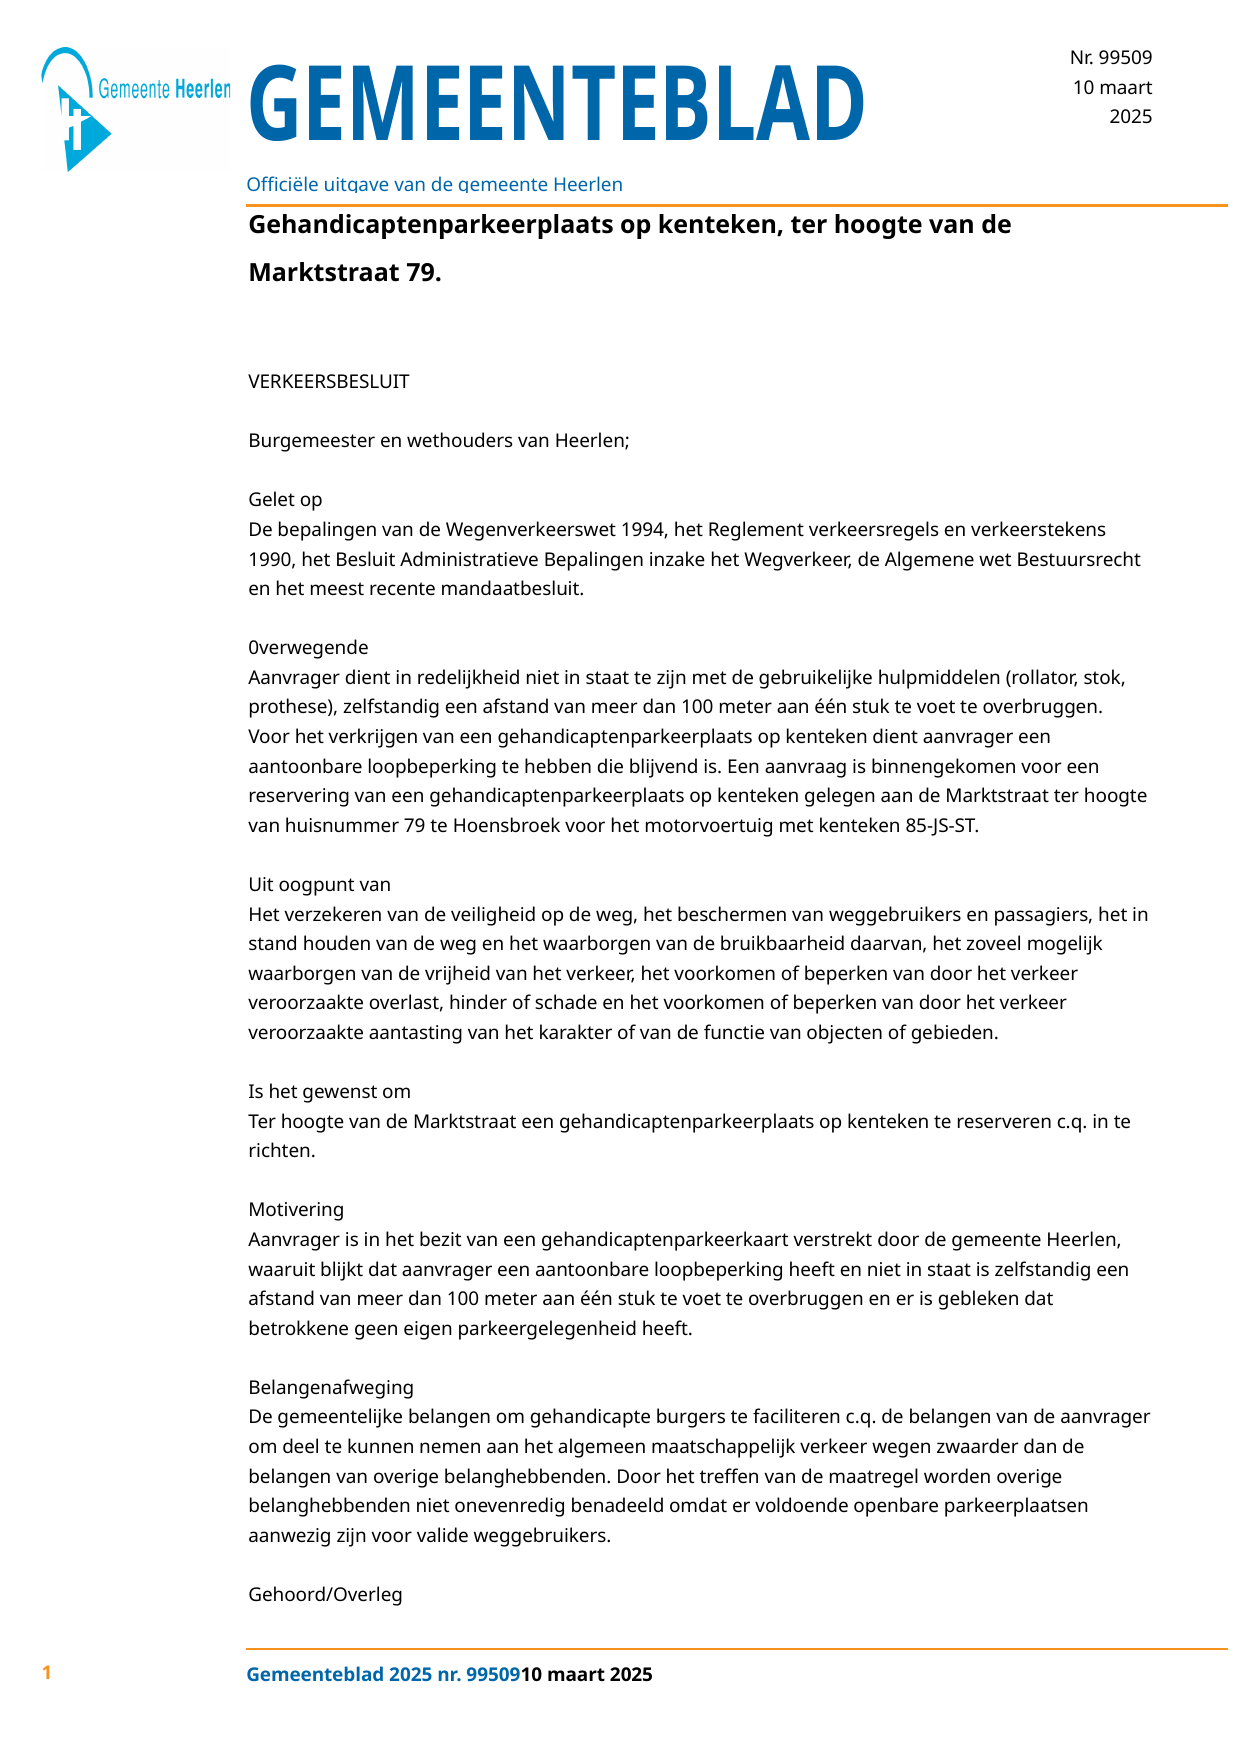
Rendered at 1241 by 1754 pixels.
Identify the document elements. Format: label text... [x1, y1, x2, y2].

text Belangenafweging [248, 1374, 1152, 1400]
text VERKEERSBESLUIT [248, 368, 1152, 394]
text Gelet op [248, 487, 1152, 512]
text Het verzekeren van de veiligheid op de weg, het beschermen van weggebruikers en passagiers, het in stand houden van de weg en het waarborgen van de bruikbaarheid daarvan, het zoveel mogelijk waarborgen van de vrijheid van het verkeer, het voorkomen of beperken van door het verkeer veroorzaakte overlast, hinder of schade en het voorkomen of beperken van door het verkeer veroorzaakte aantasting van het karakter of van de functie van objecten of gebieden. [248, 901, 1152, 1045]
text De gemeentelijke belangen om gehandicapte burgers te faciliteren c.q. de belangen van de aanvrager om deel te kunnen nemen aan het algemeen maatschappelijk verkeer wegen zwaarder dan de belangen van overige belanghebbenden. Door het treffen van de maatregel worden overige belanghebbenden niet onevenredig benadeeld omdat er voldoende openbare parkeerplaatsen aanwezig zijn voor valide weggebruikers. [248, 1404, 1152, 1548]
text Burgemeester en wethouders van Heerlen; [248, 427, 1152, 453]
text Aanvrager is in het bezit van een gehandicaptenparkeerkaart verstrekt door de gemeente Heerlen, waaruit blijkt dat aanvrager een aantoonbare loopbeperking heeft en niet in staat is zelfstandig een afstand van meer dan 100 meter aan één stuk te voet te overbruggen en er is gebleken dat betrokkene geen eigen parkeergelegenheid heeft. [248, 1226, 1152, 1341]
text Voor het verkrijgen van een gehandicaptenparkeerplaats op kenteken dient aanvrager een aantoonbare loopbeperking te hebben die blijvend is. Een aanvraag is binnengekomen voor een reservering van een gehandicaptenparkeerplaats op kenteken gelegen aan de Marktstraat ter hoogte van huisnummer 79 te Hoensbroek voor het motorvoertuig met kenteken 85-JS-ST. [248, 723, 1152, 838]
text Ter hoogte van de Marktstraat een gehandicaptenparkeerplaats op kenteken te reserveren c.q. in te richten. [248, 1108, 1152, 1163]
text 0verwegende [248, 634, 1152, 660]
text Uit oogpunt van [248, 871, 1152, 897]
text Motivering [248, 1197, 1152, 1222]
text Is het gewenst om [248, 1078, 1152, 1104]
text Gehandicaptenparkeerplaats op kenteken, ter hoogte van de Marktstraat 79. [248, 207, 1152, 288]
text Aanvrager dient in redelijkheid niet in staat te zijn met de gebruikelijke hulpmiddelen (rollator, stok, prothese), zelfstandig een afstand van meer dan 100 meter aan één stuk te voet te overbruggen. [248, 664, 1152, 719]
text De bepalingen van de Wegenverkeerswet 1994, het Reglement verkeersregels en verkeerstekens 1990, het Besluit Administratieve Bepalingen inzake het Wegverkeer, de Algemene wet Bestuursrecht en het meest recente mandaatbesluit. [248, 516, 1152, 601]
picture [41, 47, 231, 172]
picture [41, 47, 59, 70]
text Gehoord/Overleg [248, 1581, 1152, 1607]
